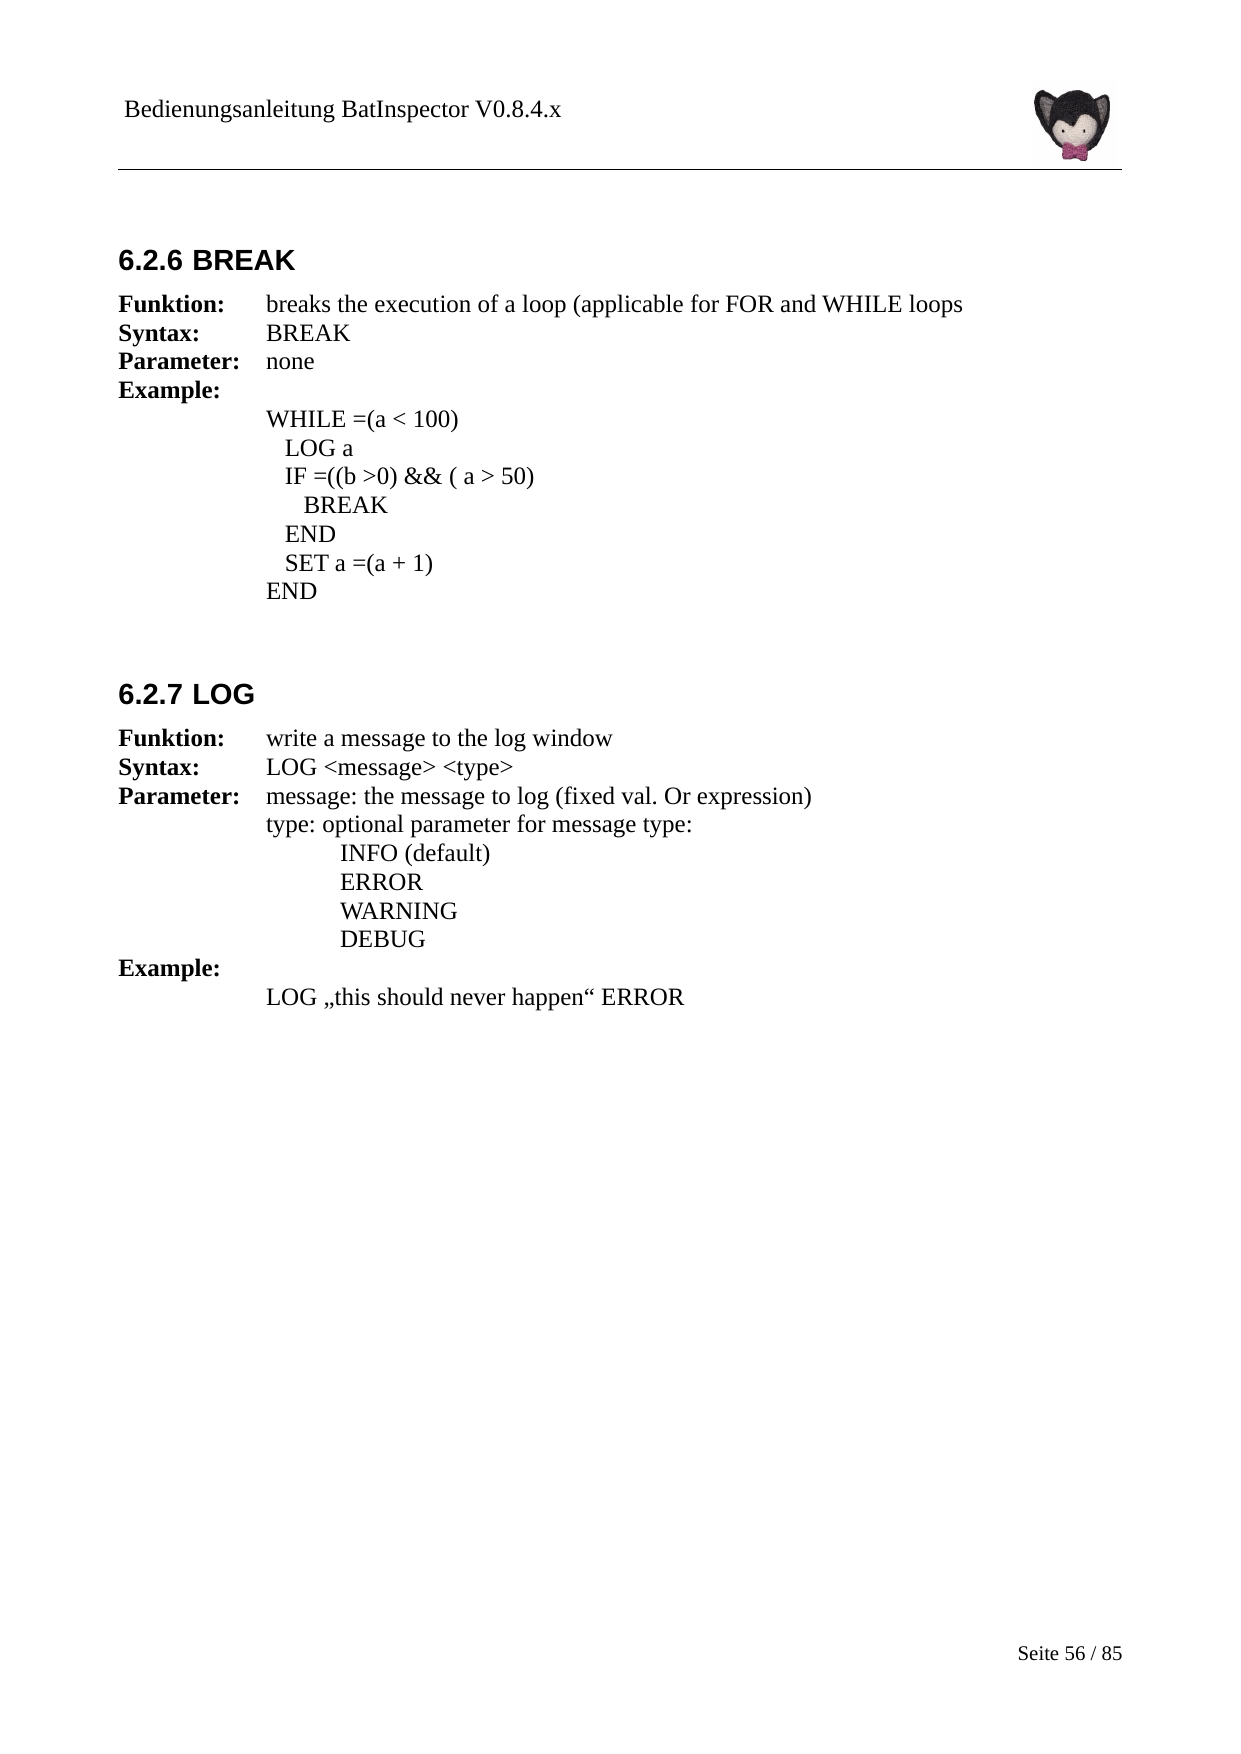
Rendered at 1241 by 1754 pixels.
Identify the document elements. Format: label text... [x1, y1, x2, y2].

text DEBUG [118, 924, 1122, 953]
subtitle LOG [118, 677, 1122, 711]
text Parameter: none [118, 346, 1122, 375]
text Example: WHILE =(a < 100) [118, 375, 1122, 433]
text Syntax: BREAK [118, 318, 1122, 346]
text Funktion: breaks the execution of a loop (applicable for FOR and WHILE loops [118, 289, 1122, 318]
text IF =((b >0) && ( a > 50) [118, 461, 1122, 490]
picture [1030, 80, 1119, 169]
text LOG a [118, 433, 1122, 461]
text END [118, 576, 1122, 605]
text BREAK [118, 490, 1122, 519]
text SET a =(a + 1) [118, 548, 1122, 576]
text Example: LOG „this should never happen“ ERROR [118, 953, 1122, 1011]
text Funktion: write a message to the log window [118, 723, 1122, 752]
text END [118, 519, 1122, 548]
text Parameter: message: the message to log (fixed val. Or expression) type: optional parameter for message type: INFO (default) ERROR [118, 781, 1122, 896]
text Syntax: LOG <message> <type> [118, 752, 1122, 781]
subtitle BREAK [118, 243, 1122, 276]
text WARNING [118, 896, 1122, 924]
